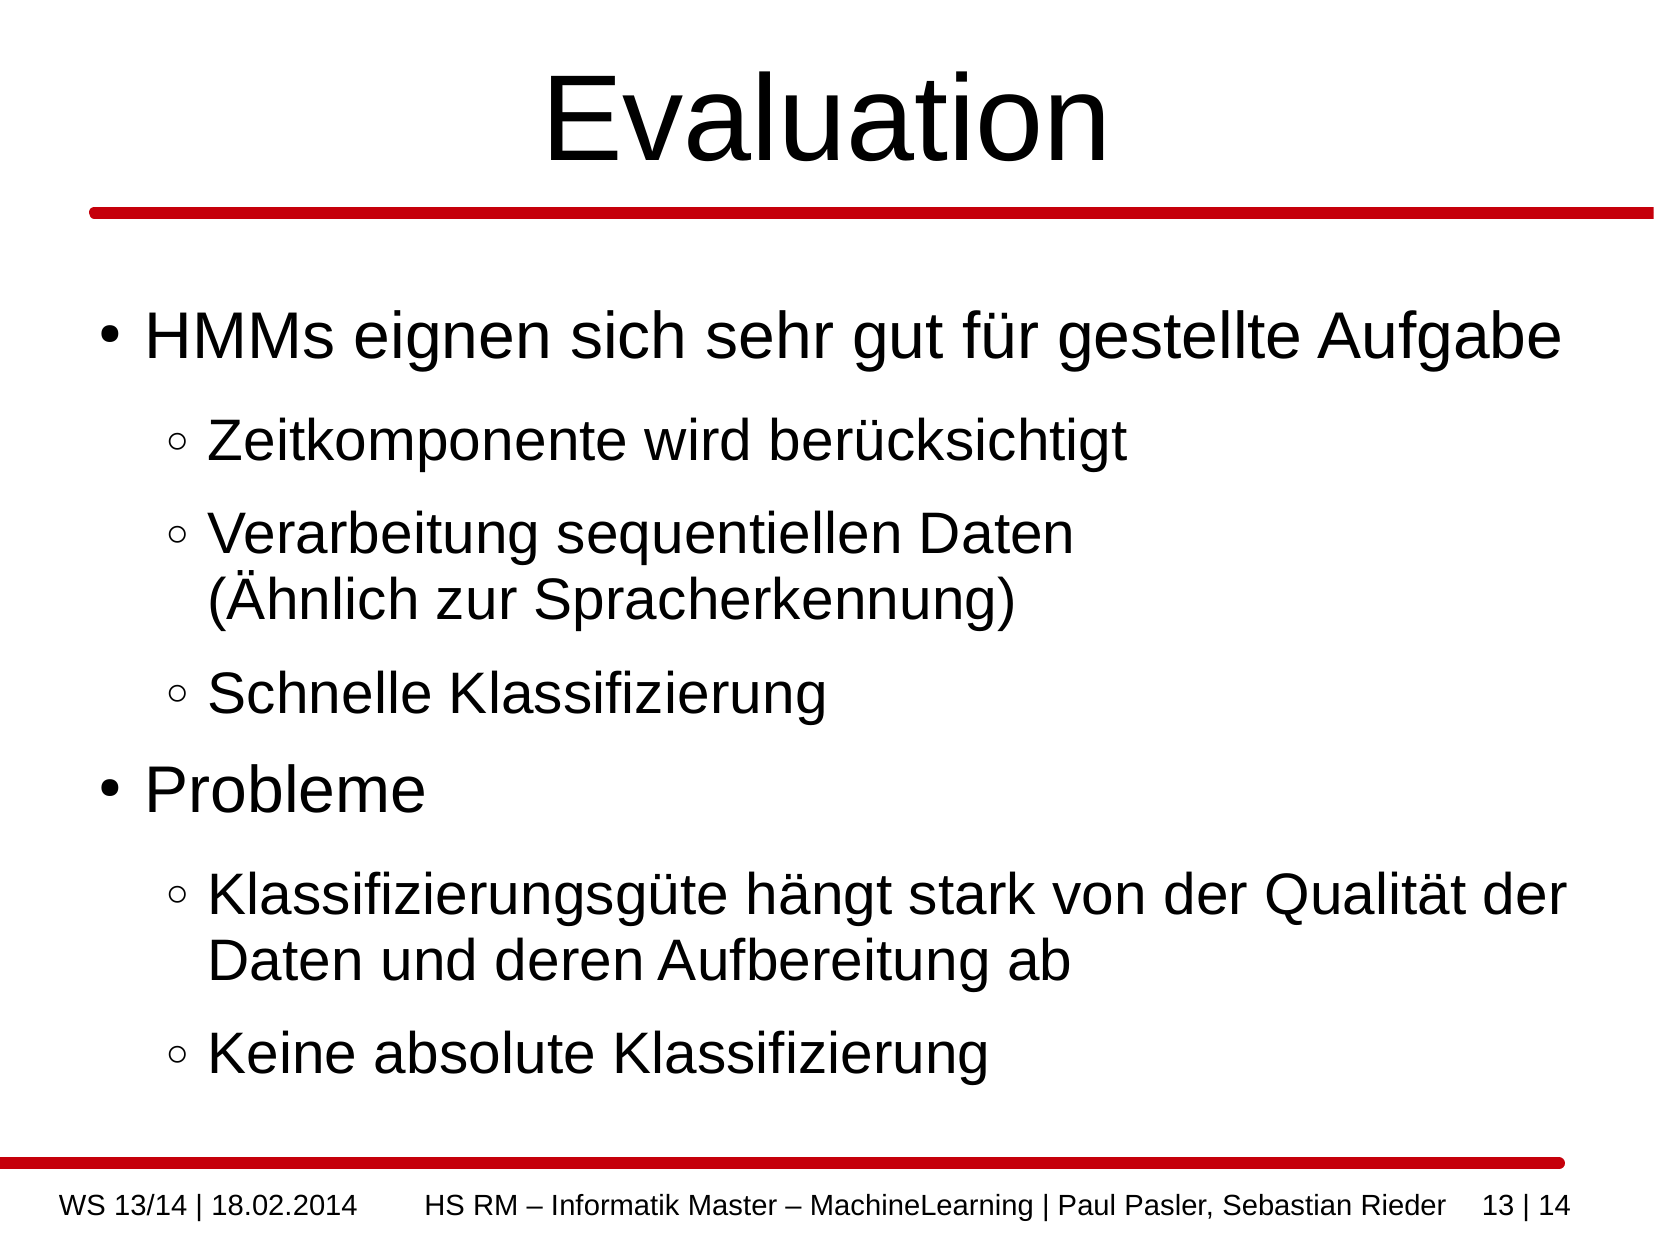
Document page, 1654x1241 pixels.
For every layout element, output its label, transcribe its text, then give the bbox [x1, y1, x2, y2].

title Evaluation [82, 47, 1571, 189]
list HMMs eignen sich sehr gut für gestellte Aufgabe Zeitkomponente wird berücksichtigt Verarbeitung sequentiellen Daten (Ähnlich zur Spracherkennung) Schnelle Klassifizierung Probleme Klassifizierungsgüte hängt stark von der Qualität der Daten und deren Aufbereitung ab Keine absolute Klassifizierung [82, 299, 1571, 1099]
